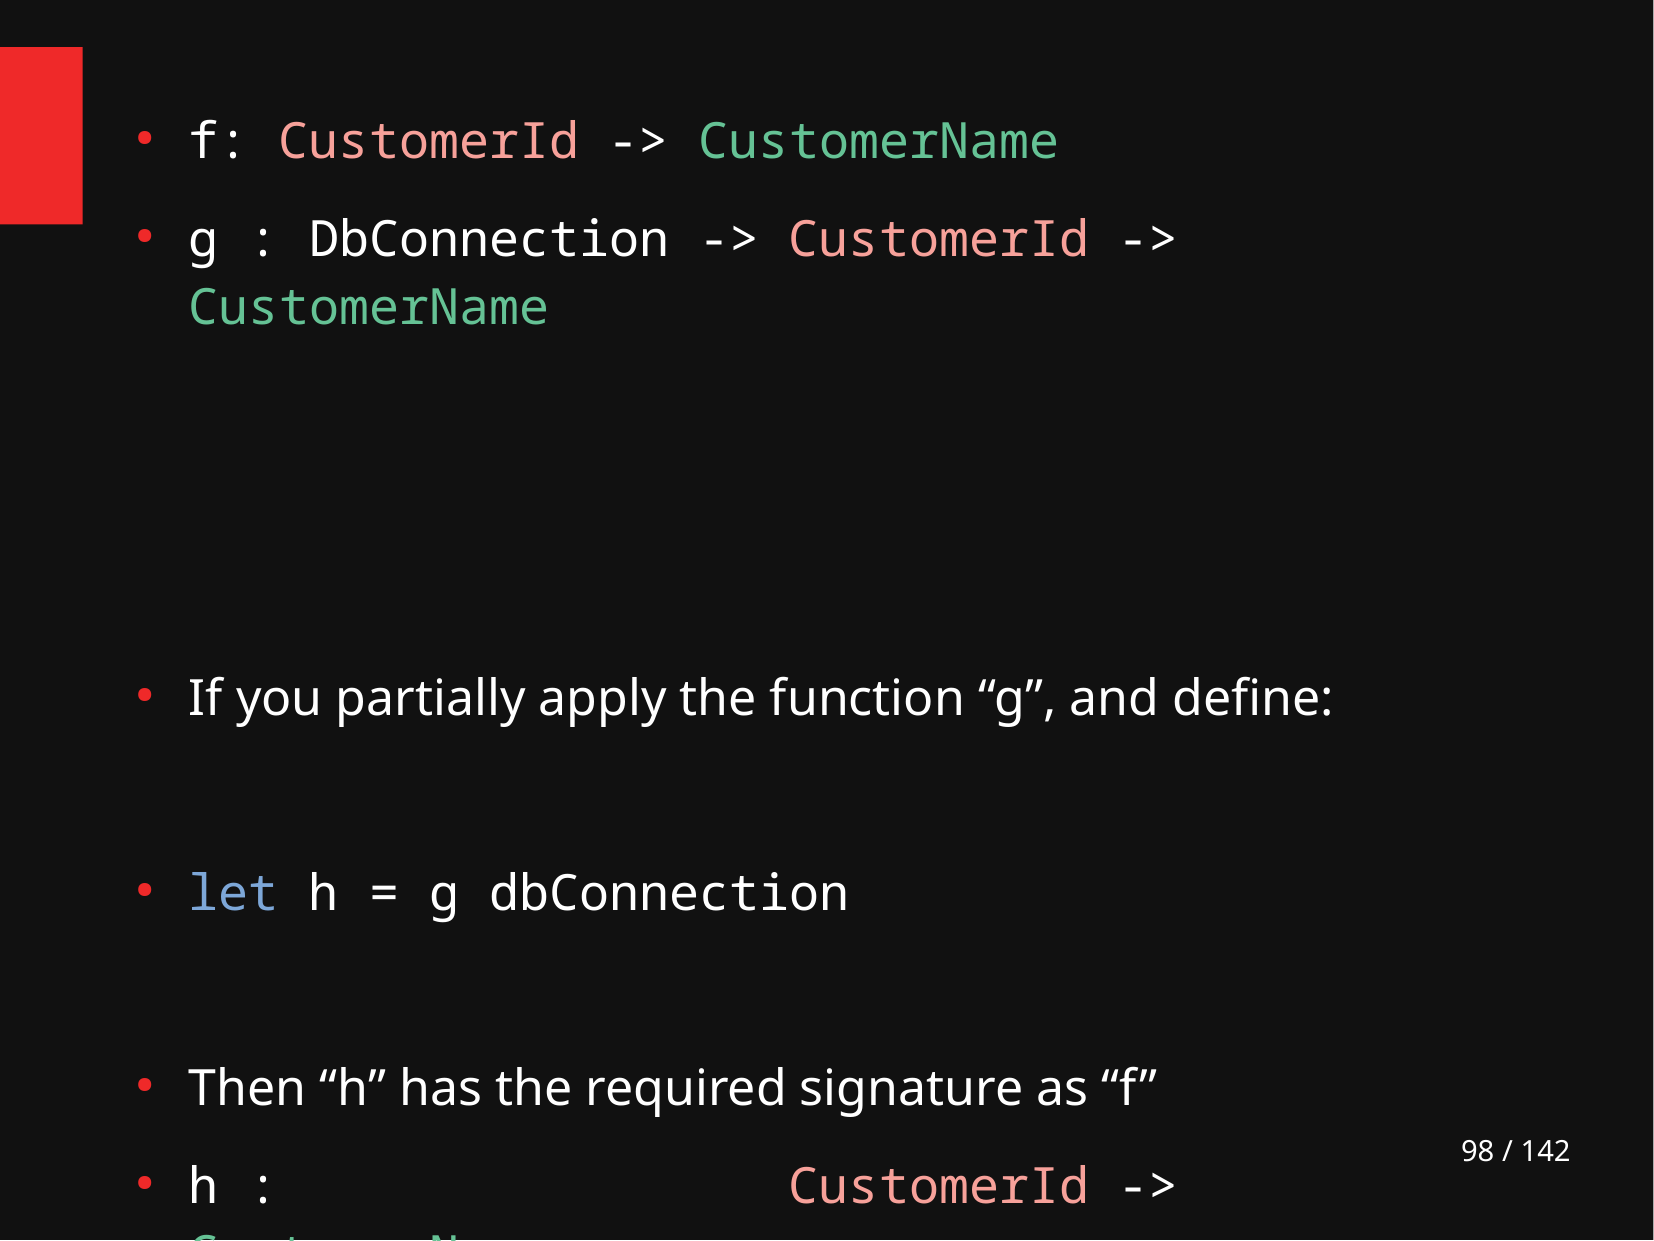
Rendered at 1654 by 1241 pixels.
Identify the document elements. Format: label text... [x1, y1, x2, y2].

list f: CustomerId -> CustomerName g : DbConnection -> CustomerId -> CustomerName If you partially apply the function “g”, and define: let h = g dbConnection Then “h” has the required signature as “f” h : CustomerId -> CustomerName [118, 105, 1536, 1074]
